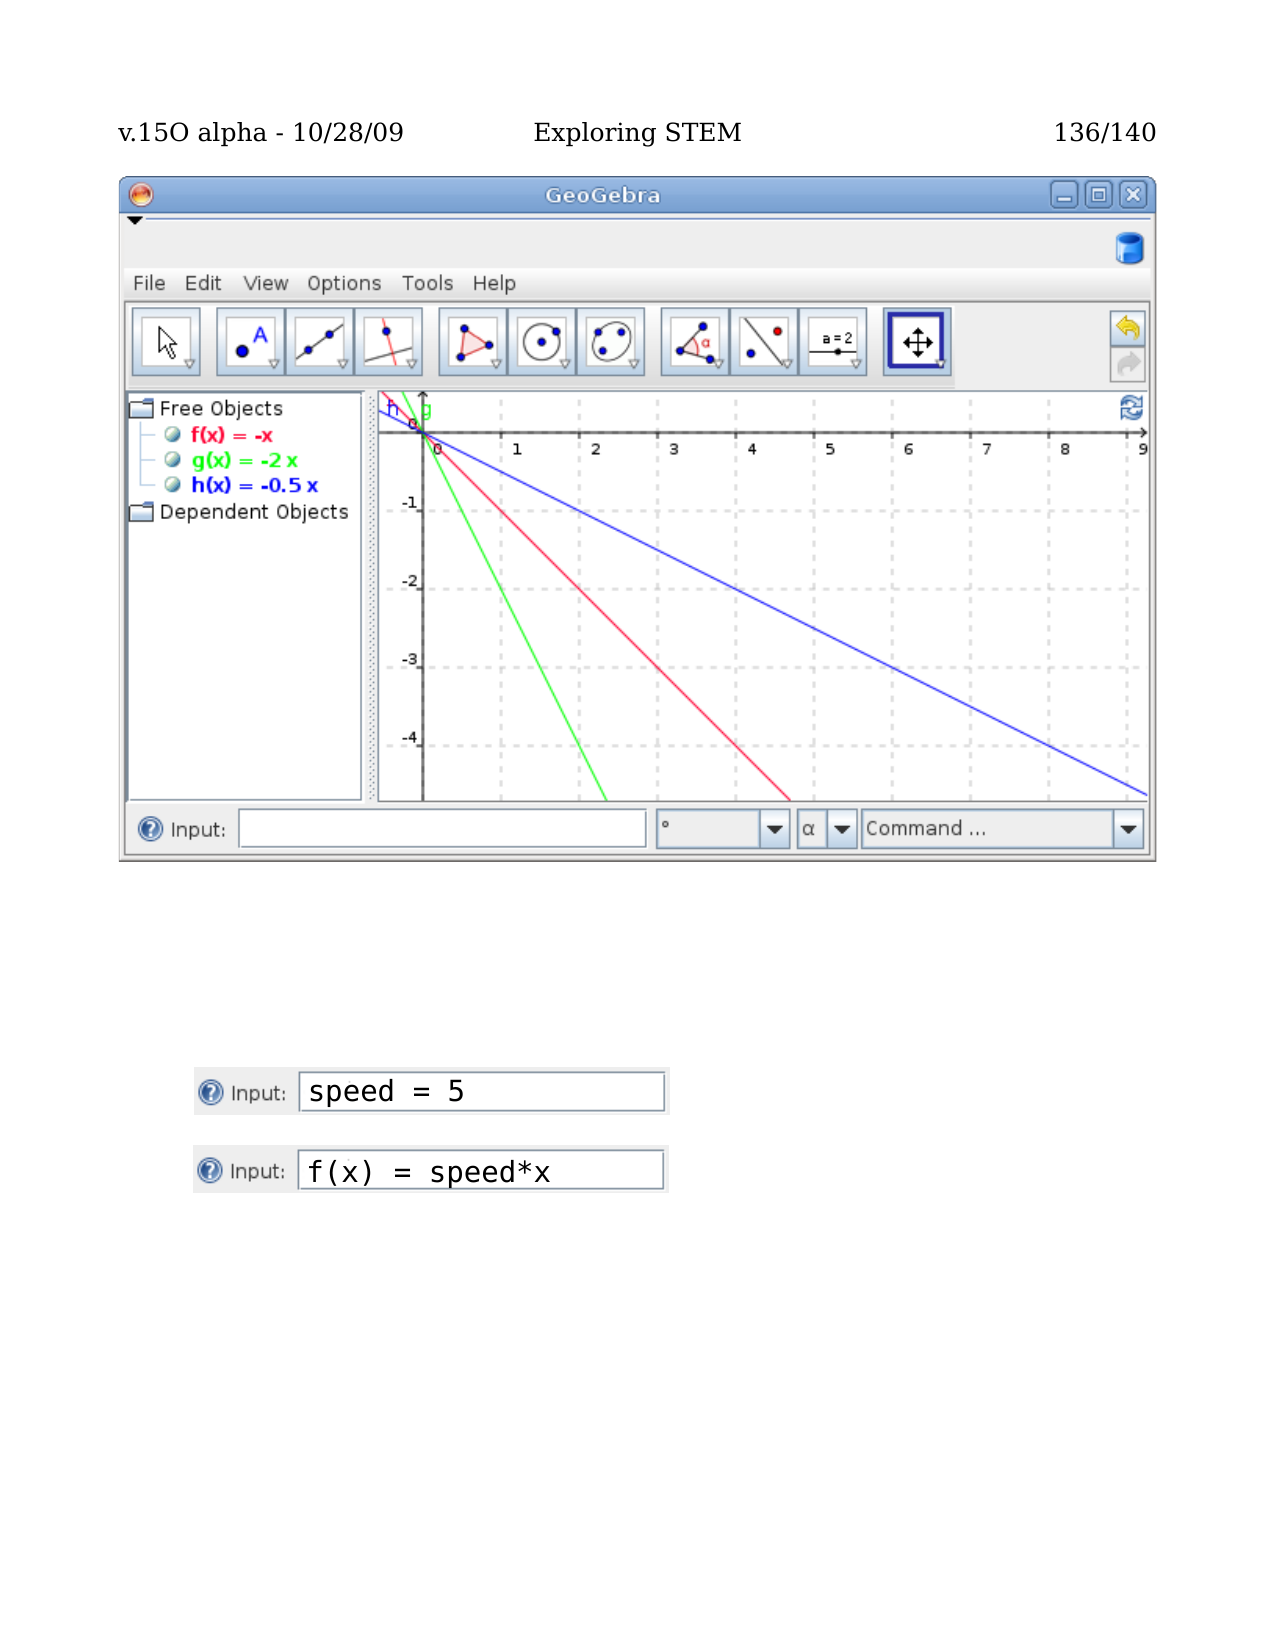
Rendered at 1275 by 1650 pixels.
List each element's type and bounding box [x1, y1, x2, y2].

picture [118, 176, 1157, 862]
